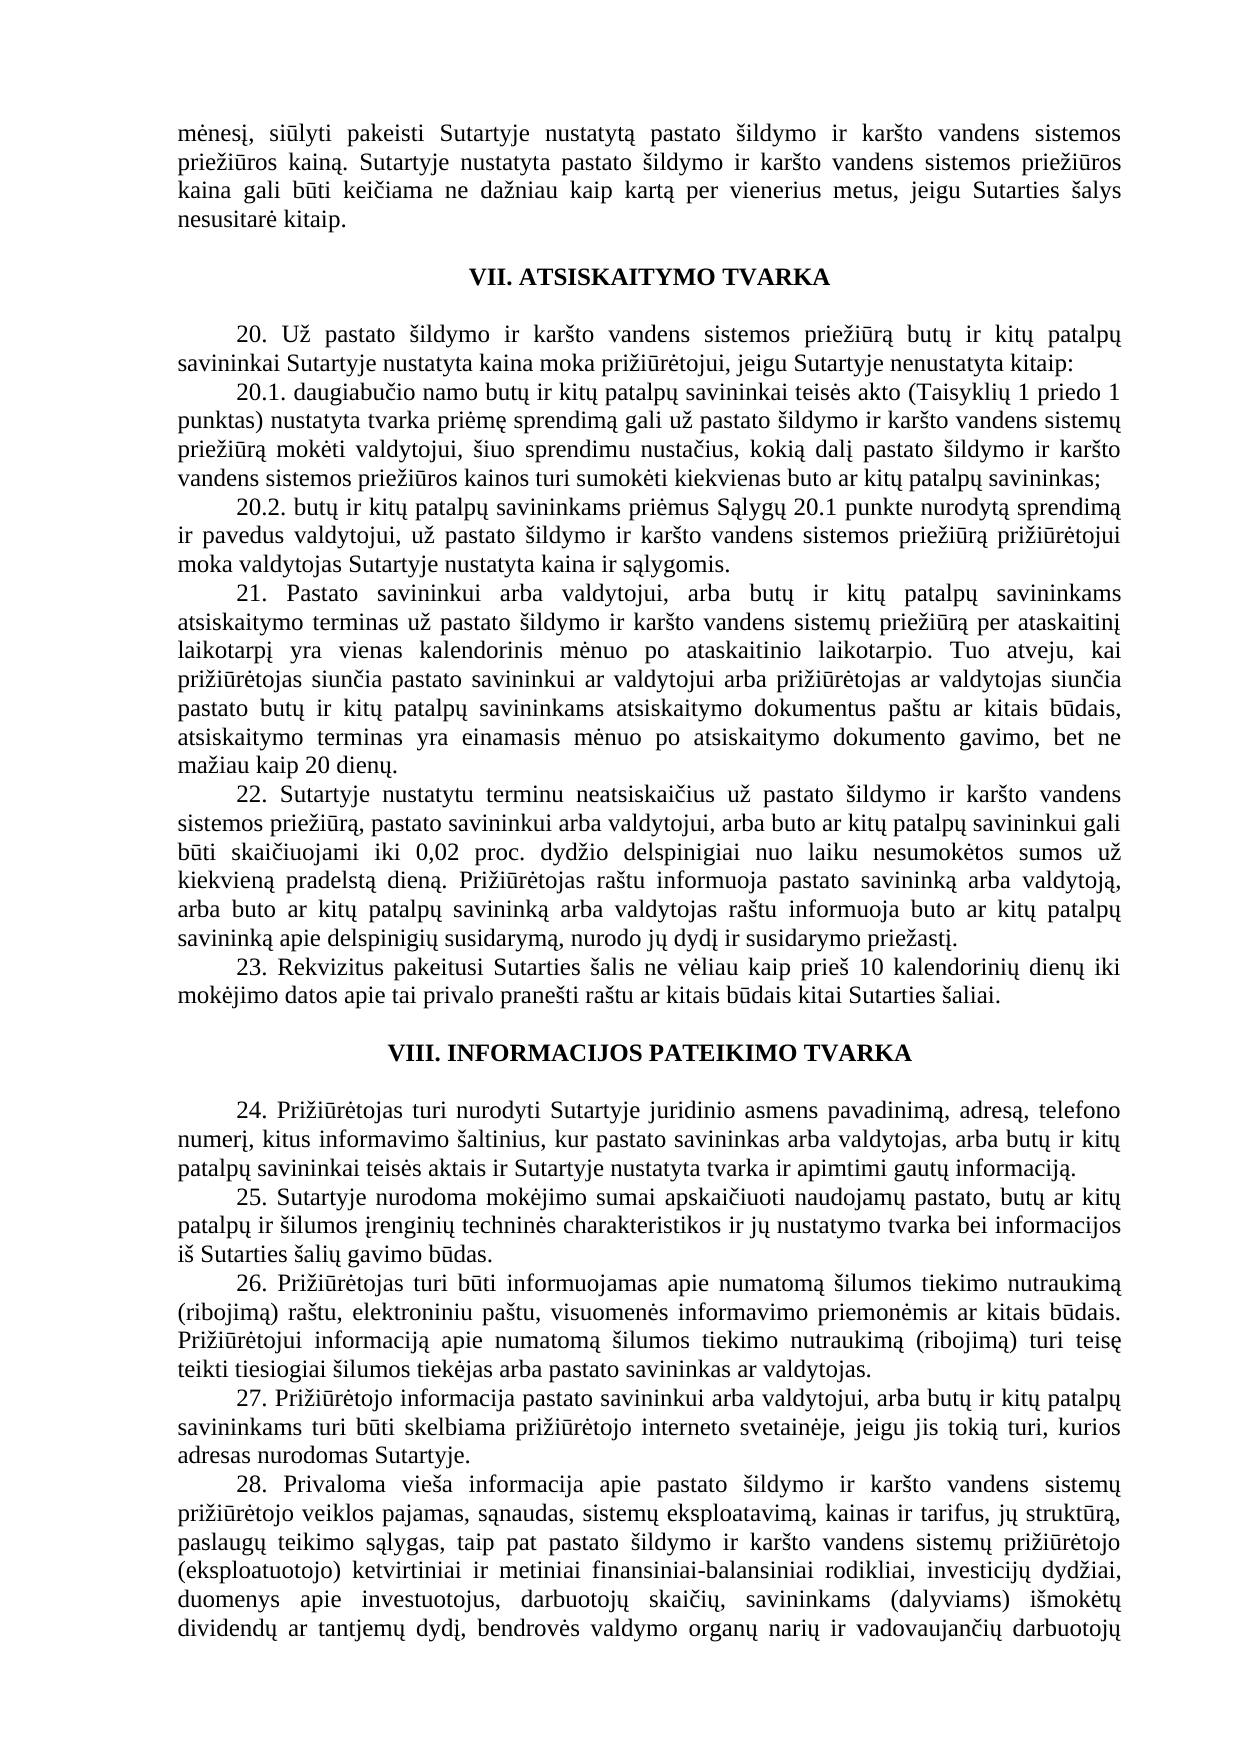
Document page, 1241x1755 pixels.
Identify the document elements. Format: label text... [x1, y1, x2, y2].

text 27. Prižiūrėtojo informacija pastato savininkui arba valdytojui, arba butų ir kitų patalpų savininkams turi būti skelbiama prižiūrėtojo interneto svetainėje, jeigu jis tokią turi, kurios adresas nurodomas Sutartyje. [177, 1383, 1122, 1469]
text 21. Pastato savininkui arba valdytojui, arba butų ir kitų patalpų savininkams atsiskaitymo terminas už pastato šildymo ir karšto vandens sistemų priežiūrą per ataskaitinį laikotarpį yra vienas kalendorinis mėnuo po ataskaitinio laikotarpio. Tuo atveju, kai prižiūrėtojas siunčia pastato savininkui ar valdytojui arba prižiūrėtojas ar valdytojas siunčia pastato butų ir kitų patalpų savininkams atsiskaitymo dokumentus paštu ar kitais būdais, atsiskaitymo terminas yra einamasis mėnuo po atsiskaitymo dokumento gavimo, bet ne mažiau kaip 20 dienų. [177, 578, 1122, 779]
text 26. Prižiūrėtojas turi būti informuojamas apie numatomą šilumos tiekimo nutraukimą (ribojimą) raštu, elektroniniu paštu, visuomenės informavimo priemonėmis ar kitais būdais. Prižiūrėtojui informaciją apie numatomą šilumos tiekimo nutraukimą (ribojimą) turi teisę teikti tiesiogiai šilumos tiekėjas arba pastato savininkas ar valdytojas. [177, 1268, 1122, 1383]
text 23. Rekvizitus pakeitusi Sutarties šalis ne vėliau kaip prieš 10 kalendorinių dienų iki mokėjimo datos apie tai privalo pranešti raštu ar kitais būdais kitai Sutarties šaliai. [177, 952, 1122, 1009]
text 28. Privaloma vieša informacija apie pastato šildymo ir karšto vandens sistemų prižiūrėtojo veiklos pajamas, sąnaudas, sistemų eksploatavimą, kainas ir tarifus, jų struktūrą, paslaugų teikimo sąlygas, taip pat pastato šildymo ir karšto vandens sistemų prižiūrėtojo (eksploatuotojo) ketvirtiniai ir metiniai finansiniai-balansiniai rodikliai, investicijų dydžiai, duomenys apie investuotojus, darbuotojų skaičių, savininkams (dalyviams) išmokėtų dividendų ar tantjemų dydį, bendrovės valdymo organų narių ir vadovaujančių darbuotojų [177, 1469, 1122, 1642]
text mėnesį, siūlyti pakeisti Sutartyje nustatytą pastato šildymo ir karšto vandens sistemos priežiūros kainą. Sutartyje nustatyta pastato šildymo ir karšto vandens sistemos priežiūros kaina gali būti keičiama ne dažniau kaip kartą per vienerius metus, jeigu Sutarties šalys nesusitarė kitaip. [177, 118, 1122, 233]
text 22. Sutartyje nustatytu terminu neatsiskaičius už pastato šildymo ir karšto vandens sistemos priežiūrą, pastato savininkui arba valdytojui, arba buto ar kitų patalpų savininkui gali būti skaičiuojami iki 0,02 proc. dydžio delspinigiai nuo laiku nesumokėtos sumos už kiekvieną pradelstą dieną. Prižiūrėtojas raštu informuoja pastato savininką arba valdytoją, arba buto ar kitų patalpų savininką arba valdytojas raštu informuoja buto ar kitų patalpų savininką apie delspinigių susidarymą, nurodo jų dydį ir susidarymo priežastį. [177, 779, 1122, 952]
text VIII. informacijos pateikimo tvarka [177, 1038, 1122, 1067]
text 20.1. daugiabučio namo butų ir kitų patalpų savininkai teisės akto (Taisyklių 1 priedo 1 punktas) nustatyta tvarka priėmę sprendimą gali už pastato šildymo ir karšto vandens sistemų priežiūrą mokėti valdytojui, šiuo sprendimu nustačius, kokią dalį pastato šildymo ir karšto vandens sistemos priežiūros kainos turi sumokėti kiekvienas buto ar kitų patalpų savininkas; [177, 377, 1122, 492]
text 20.2. butų ir kitų patalpų savininkams priėmus Sąlygų 20.1 punkte nurodytą sprendimą ir pavedus valdytojui, už pastato šildymo ir karšto vandens sistemos priežiūrą prižiūrėtojui moka valdytojas Sutartyje nustatyta kaina ir sąlygomis. [177, 492, 1122, 578]
text 24. Prižiūrėtojas turi nurodyti Sutartyje juridinio asmens pavadinimą, adresą, telefono numerį, kitus informavimo šaltinius, kur pastato savininkas arba valdytojas, arba butų ir kitų patalpų savininkai teisės aktais ir Sutartyje nustatyta tvarka ir apimtimi gautų informaciją. [177, 1096, 1122, 1182]
text 20. Už pastato šildymo ir karšto vandens sistemos priežiūrą butų ir kitų patalpų savininkai Sutartyje nustatyta kaina moka prižiūrėtojui, jeigu Sutartyje nenustatyta kitaip: [177, 319, 1122, 377]
text 25. Sutartyje nurodoma mokėjimo sumai apskaičiuoti naudojamų pastato, butų ar kitų patalpų ir šilumos įrenginių techninės charakteristikos ir jų nustatymo tvarka bei informacijos iš Sutarties šalių gavimo būdas. [177, 1182, 1122, 1268]
text VII. ATSISKAITYMO TVARKA [177, 262, 1122, 291]
